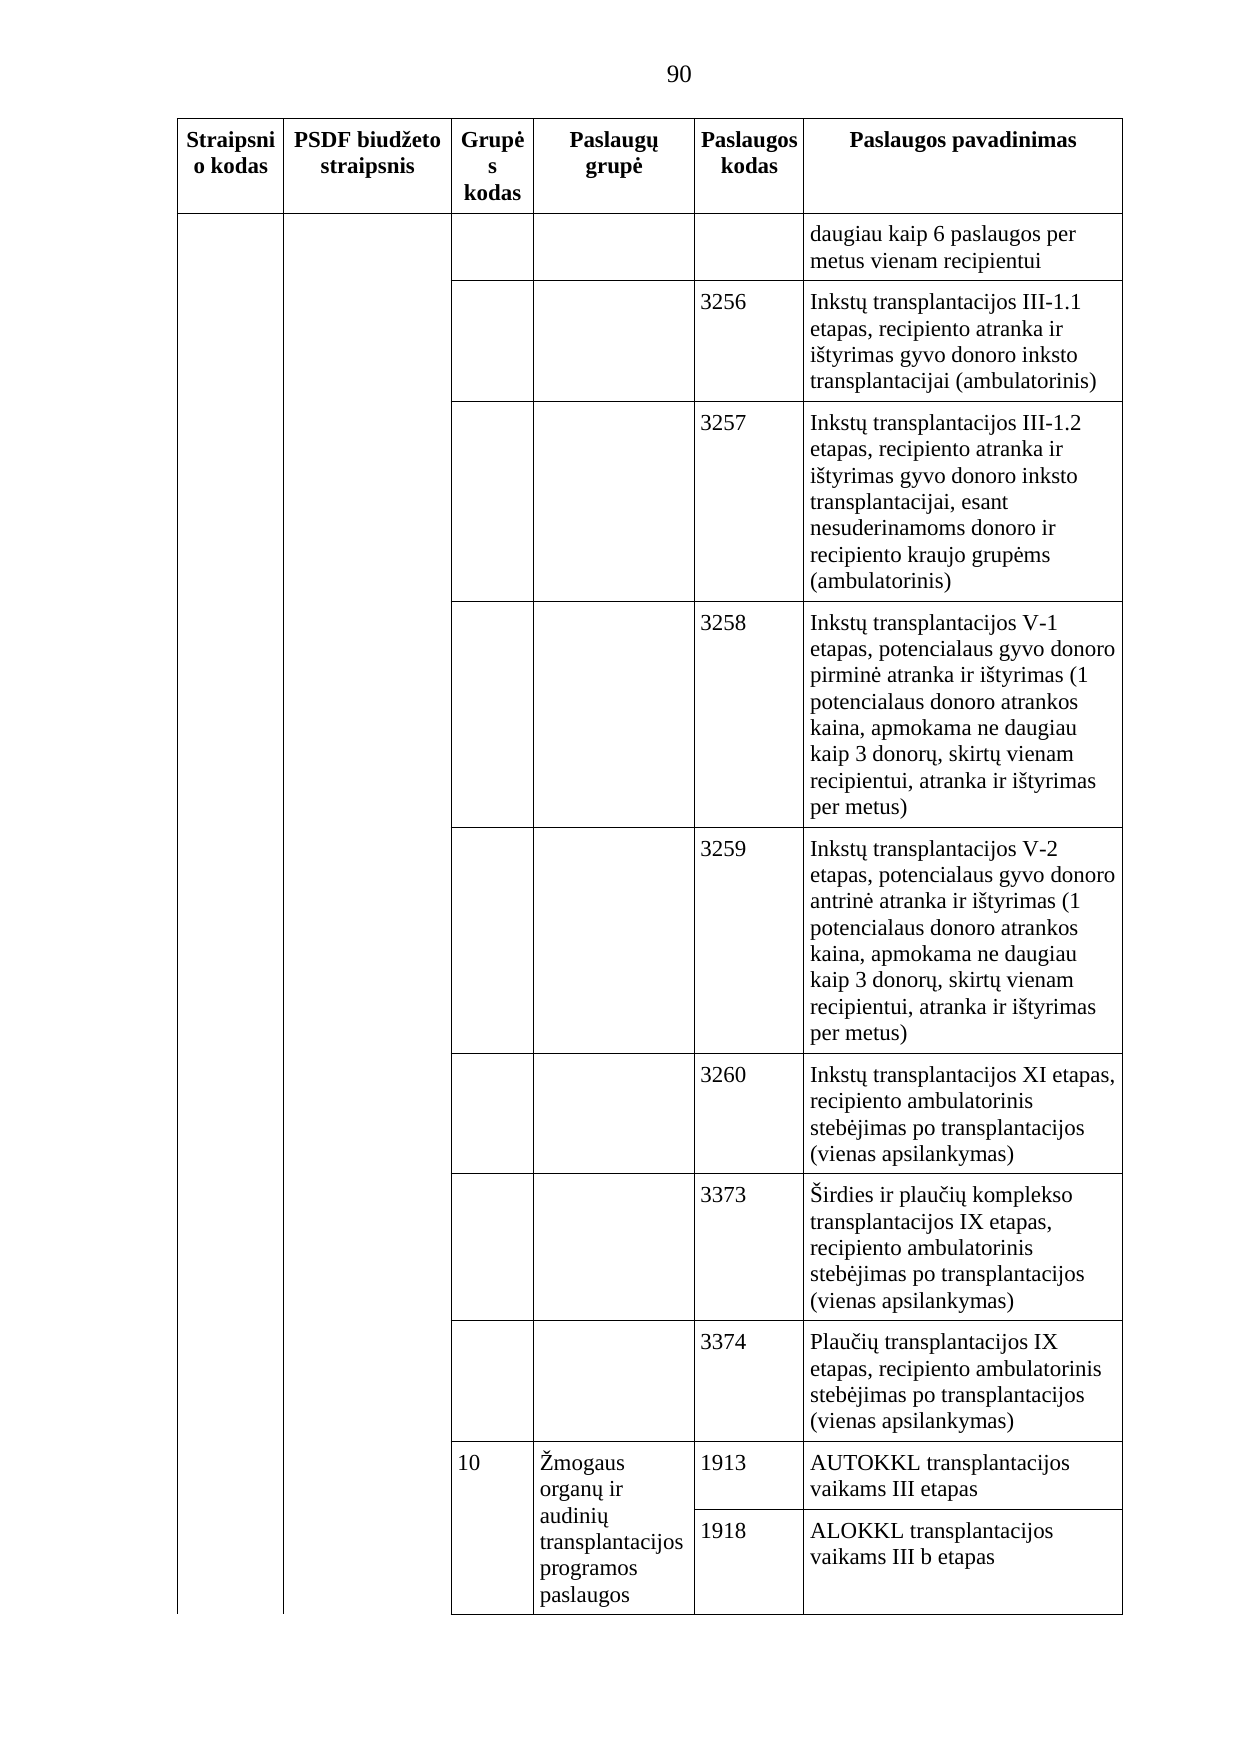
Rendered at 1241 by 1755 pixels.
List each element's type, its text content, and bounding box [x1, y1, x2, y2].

table_cell Žmogaus organų ir audinių transplantacijos programos paslaugos [534, 1442, 694, 1614]
table_cell [178, 1509, 283, 1614]
table_cell 3373 [695, 1174, 803, 1320]
table_cell 3258 [695, 602, 803, 827]
table_cell [284, 1173, 451, 1320]
table_cell [284, 601, 451, 827]
table_cell [452, 1054, 533, 1173]
table_cell 3259 [695, 828, 803, 1053]
table_cell 1918 [695, 1510, 803, 1614]
table_cell [178, 827, 283, 1053]
table_cell Inkstų transplantacijos V-2 etapas, potencialaus gyvo donoro antrinė atranka ir ištyrimas (1 potencialaus donoro atrankos kaina, apmokama ne daugiau kaip 3 donorų, skirtų vienam recipientui, atranka ir ištyrimas per metus) [804, 828, 1122, 1053]
table_cell 3257 [695, 402, 803, 601]
table_cell 3260 [695, 1054, 803, 1173]
table_cell [452, 281, 533, 401]
table_cell [534, 602, 694, 827]
table_cell [284, 280, 451, 401]
table_cell [178, 401, 283, 601]
table_cell [178, 280, 283, 401]
table_cell [284, 214, 451, 280]
table_cell ALOKKL transplantacijos vaikams III b etapas [804, 1510, 1122, 1614]
table_cell [452, 602, 533, 827]
table_cell 3374 [695, 1321, 803, 1441]
table_header Paslaugų grupė [534, 119, 694, 212]
table_cell [534, 1054, 694, 1173]
table_cell [452, 1174, 533, 1320]
table_cell [534, 828, 694, 1053]
table_cell [452, 402, 533, 601]
table_cell [452, 1321, 533, 1441]
table_cell Inkstų transplantacijos XI etapas, recipiento ambulatorinis stebėjimas po transplantacijos (vienas apsilankymas) [804, 1054, 1122, 1173]
table_header Paslaugos pavadinimas [804, 119, 1122, 212]
table_cell [452, 214, 533, 280]
table_cell [178, 1053, 283, 1173]
table_cell [534, 1321, 694, 1441]
table_header PSDF biudžeto straipsnis [284, 119, 451, 212]
table_cell Širdies ir plaučių komplekso transplantacijos IX etapas, recipiento ambulatorinis stebėjimas po transplantacijos (vienas apsilankymas) [804, 1174, 1122, 1320]
table_header Grupės kodas [452, 119, 533, 212]
table_cell [178, 1320, 283, 1441]
table_header Paslaugos kodas [695, 119, 803, 212]
table_cell [284, 1441, 451, 1509]
table_header Straipsnio kodas [178, 119, 283, 212]
table_cell 1913 [695, 1442, 803, 1509]
table_cell Inkstų transplantacijos III-1.1 etapas, recipiento atranka ir ištyrimas gyvo donoro inksto transplantacijai (ambulatorinis) [804, 281, 1122, 401]
table_cell [452, 1509, 533, 1614]
table_cell [178, 214, 283, 280]
table_cell [178, 601, 283, 827]
table_cell [452, 828, 533, 1053]
table_cell [534, 214, 694, 280]
table_cell Inkstų transplantacijos V-1 etapas, potencialaus gyvo donoro pirminė atranka ir ištyrimas (1 potencialaus donoro atrankos kaina, apmokama ne daugiau kaip 3 donorų, skirtų vienam recipientui, atranka ir ištyrimas per metus) [804, 602, 1122, 827]
table_cell 10 [452, 1442, 533, 1509]
table_cell AUTOKKL transplantacijos vaikams III etapas [804, 1442, 1122, 1509]
table_cell [695, 214, 803, 280]
table_cell Inkstų transplantacijos III-1.2 etapas, recipiento atranka ir ištyrimas gyvo donoro inksto transplantacijai, esant nesuderinamoms donoro ir recipiento kraujo grupėms (ambulatorinis) [804, 402, 1122, 601]
table_cell [178, 1173, 283, 1320]
table_cell daugiau kaip 6 paslaugos per metus vienam recipientui [804, 214, 1122, 280]
table_cell [534, 1174, 694, 1320]
table_cell [284, 401, 451, 601]
table_cell [284, 1509, 451, 1614]
table_cell [284, 827, 451, 1053]
table_cell [534, 402, 694, 601]
table_cell Plaučių transplantacijos IX etapas, recipiento ambulatorinis stebėjimas po transplantacijos (vienas apsilankymas) [804, 1321, 1122, 1441]
table_cell [534, 281, 694, 401]
table_cell [284, 1320, 451, 1441]
table_cell [178, 1441, 283, 1509]
table_cell [284, 1053, 451, 1173]
table_cell 3256 [695, 281, 803, 401]
